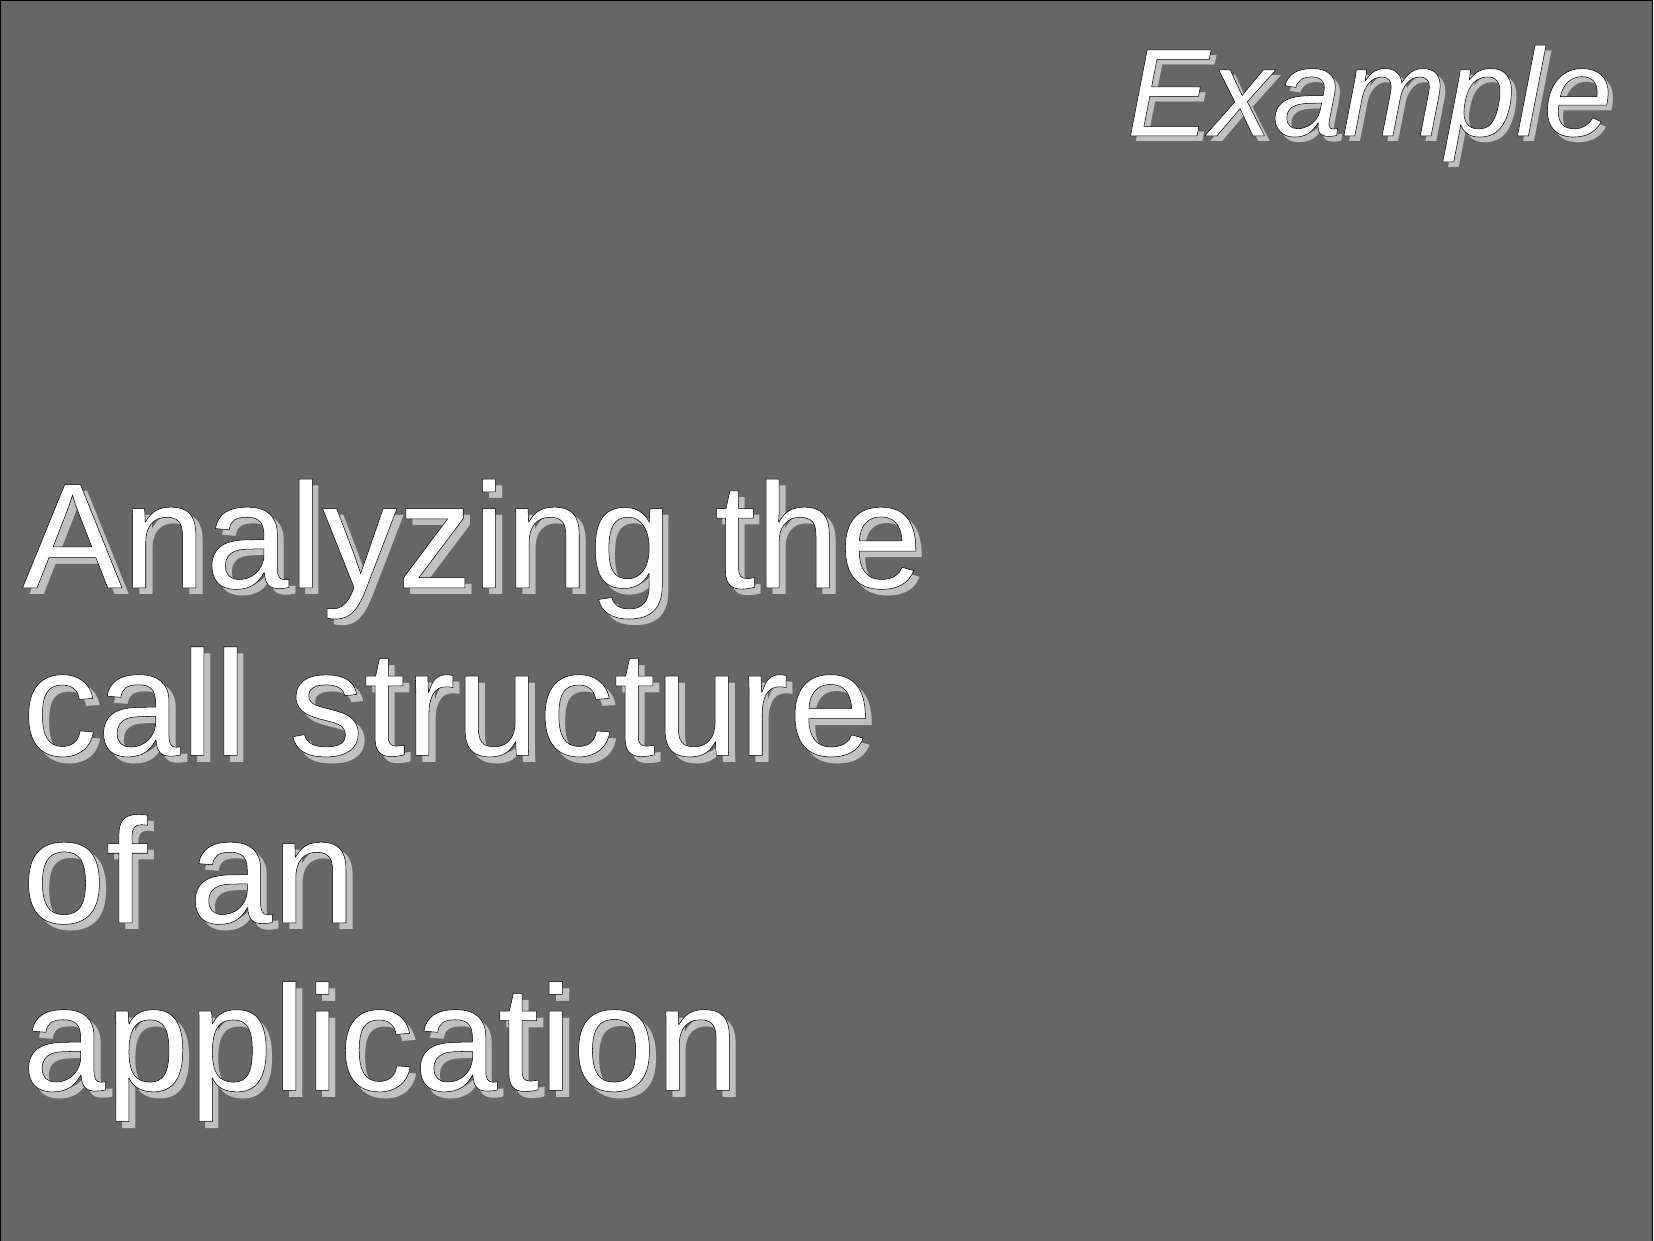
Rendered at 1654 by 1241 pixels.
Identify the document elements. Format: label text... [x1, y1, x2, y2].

text_box Analyzing the call structure of an application [7, 444, 1332, 1130]
text_box Example [1111, 15, 1629, 170]
text_box [0, 0, 1653, 1241]
